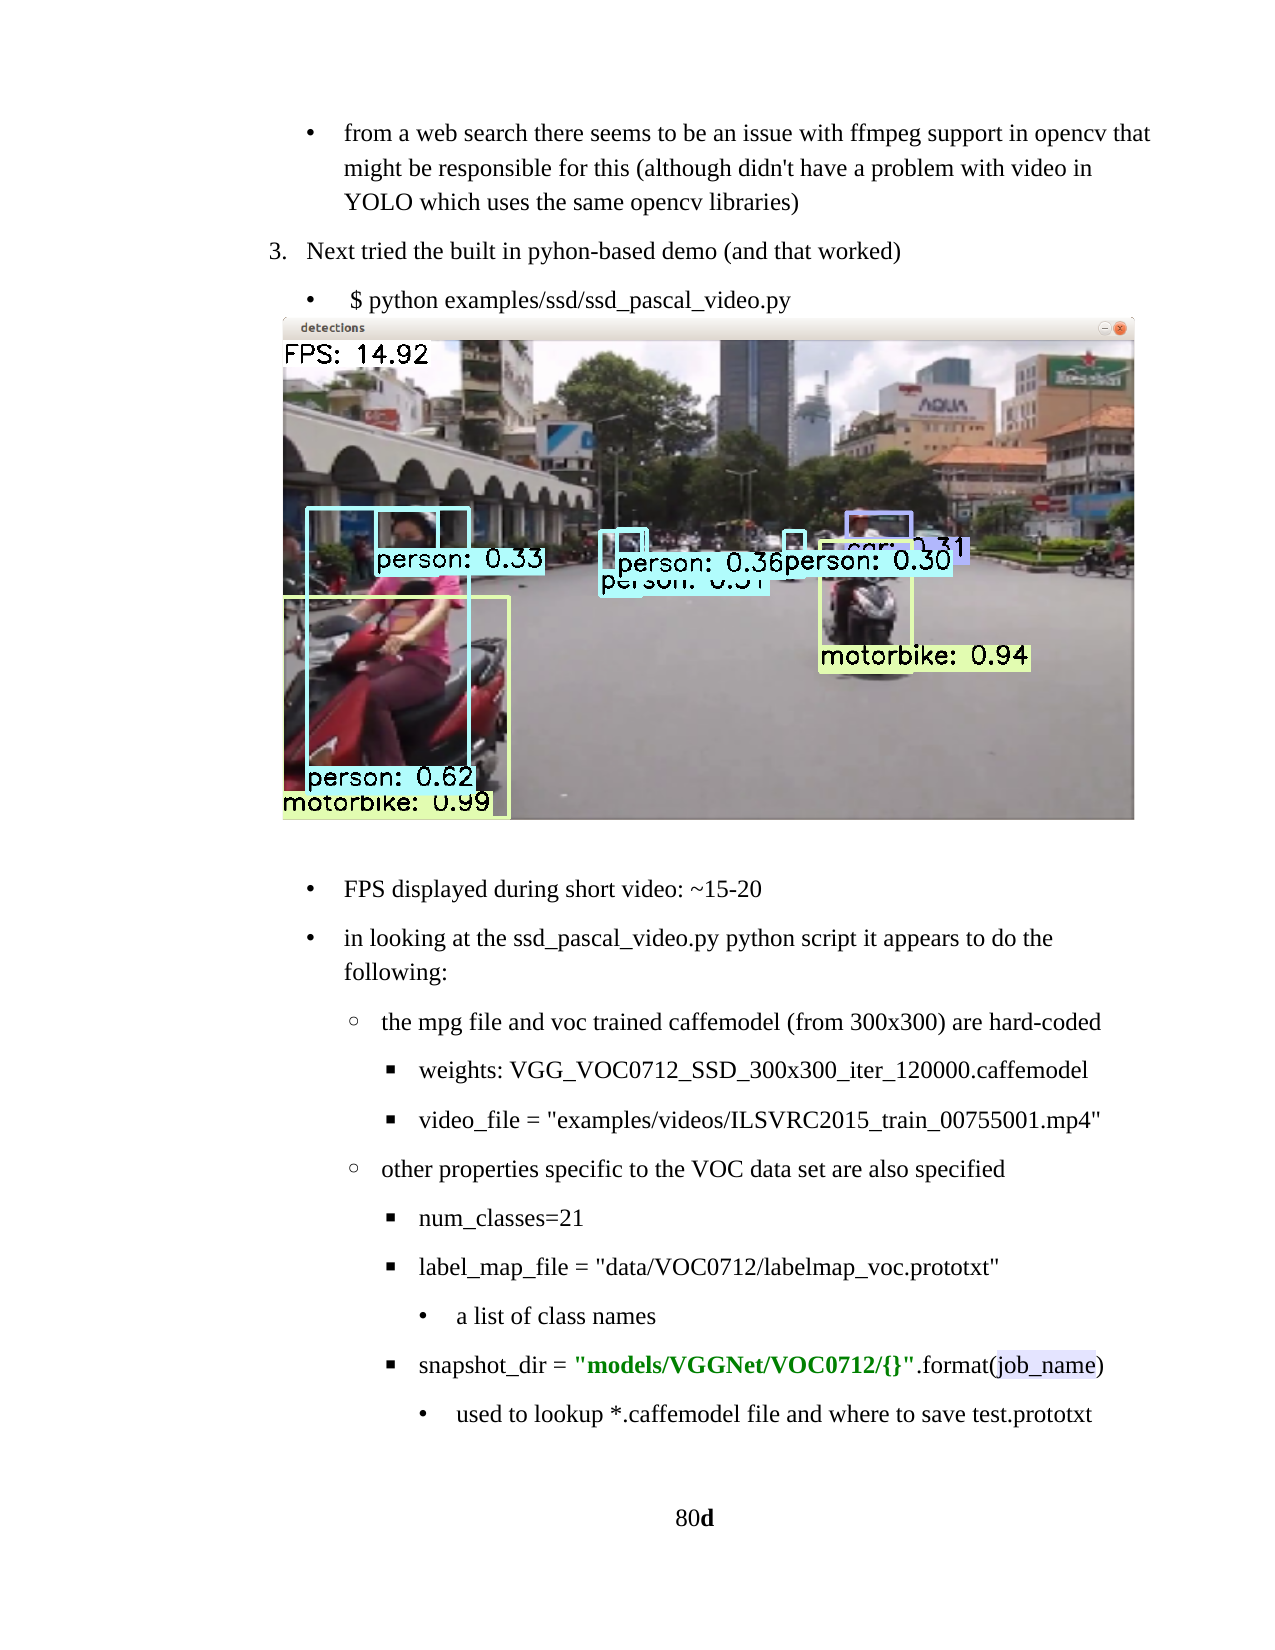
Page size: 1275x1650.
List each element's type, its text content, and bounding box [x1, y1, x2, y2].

list used to lookup *.caffemodel file and where to save test.prototxt [419, 1399, 1158, 1428]
list a list of class names [419, 1301, 1158, 1330]
list num_classes=21 [381, 1203, 1158, 1232]
list Next tried the built in pyhon-based demo (and that worked) [269, 236, 1158, 265]
picture [282, 317, 1135, 820]
list other properties specific to the VOC data set are also specified [344, 1154, 1158, 1182]
list $ python examples/ssd/ssd_pascal_video.py [306, 285, 1158, 314]
list weights: VGG_VOC0712_SSD_300x300_iter_120000.caffemodel [381, 1056, 1158, 1084]
list from a web search there seems to be an issue with ffmpeg support in opencv that might be responsible for this (although didn't have a problem with video in YOLO which uses the same opencv libraries) [306, 118, 1158, 216]
list video_file = "examples/videos/ILSVRC2015_train_00755001.mp4" [381, 1105, 1158, 1133]
list label_map_file = "data/VOC0712/labelmap_voc.prototxt" [381, 1252, 1158, 1281]
list FPS displayed during short video: ~15-20 [306, 874, 1158, 903]
list snapshot_dir = "models/VGGNet/VOC0712/{}".format(job_name) [381, 1350, 1158, 1379]
list in looking at the ssd_pascal_video.py python script it appears to do the following: [306, 923, 1158, 986]
list the mpg file and voc trained caffemodel (from 300x300) are hard-coded [344, 1007, 1158, 1035]
